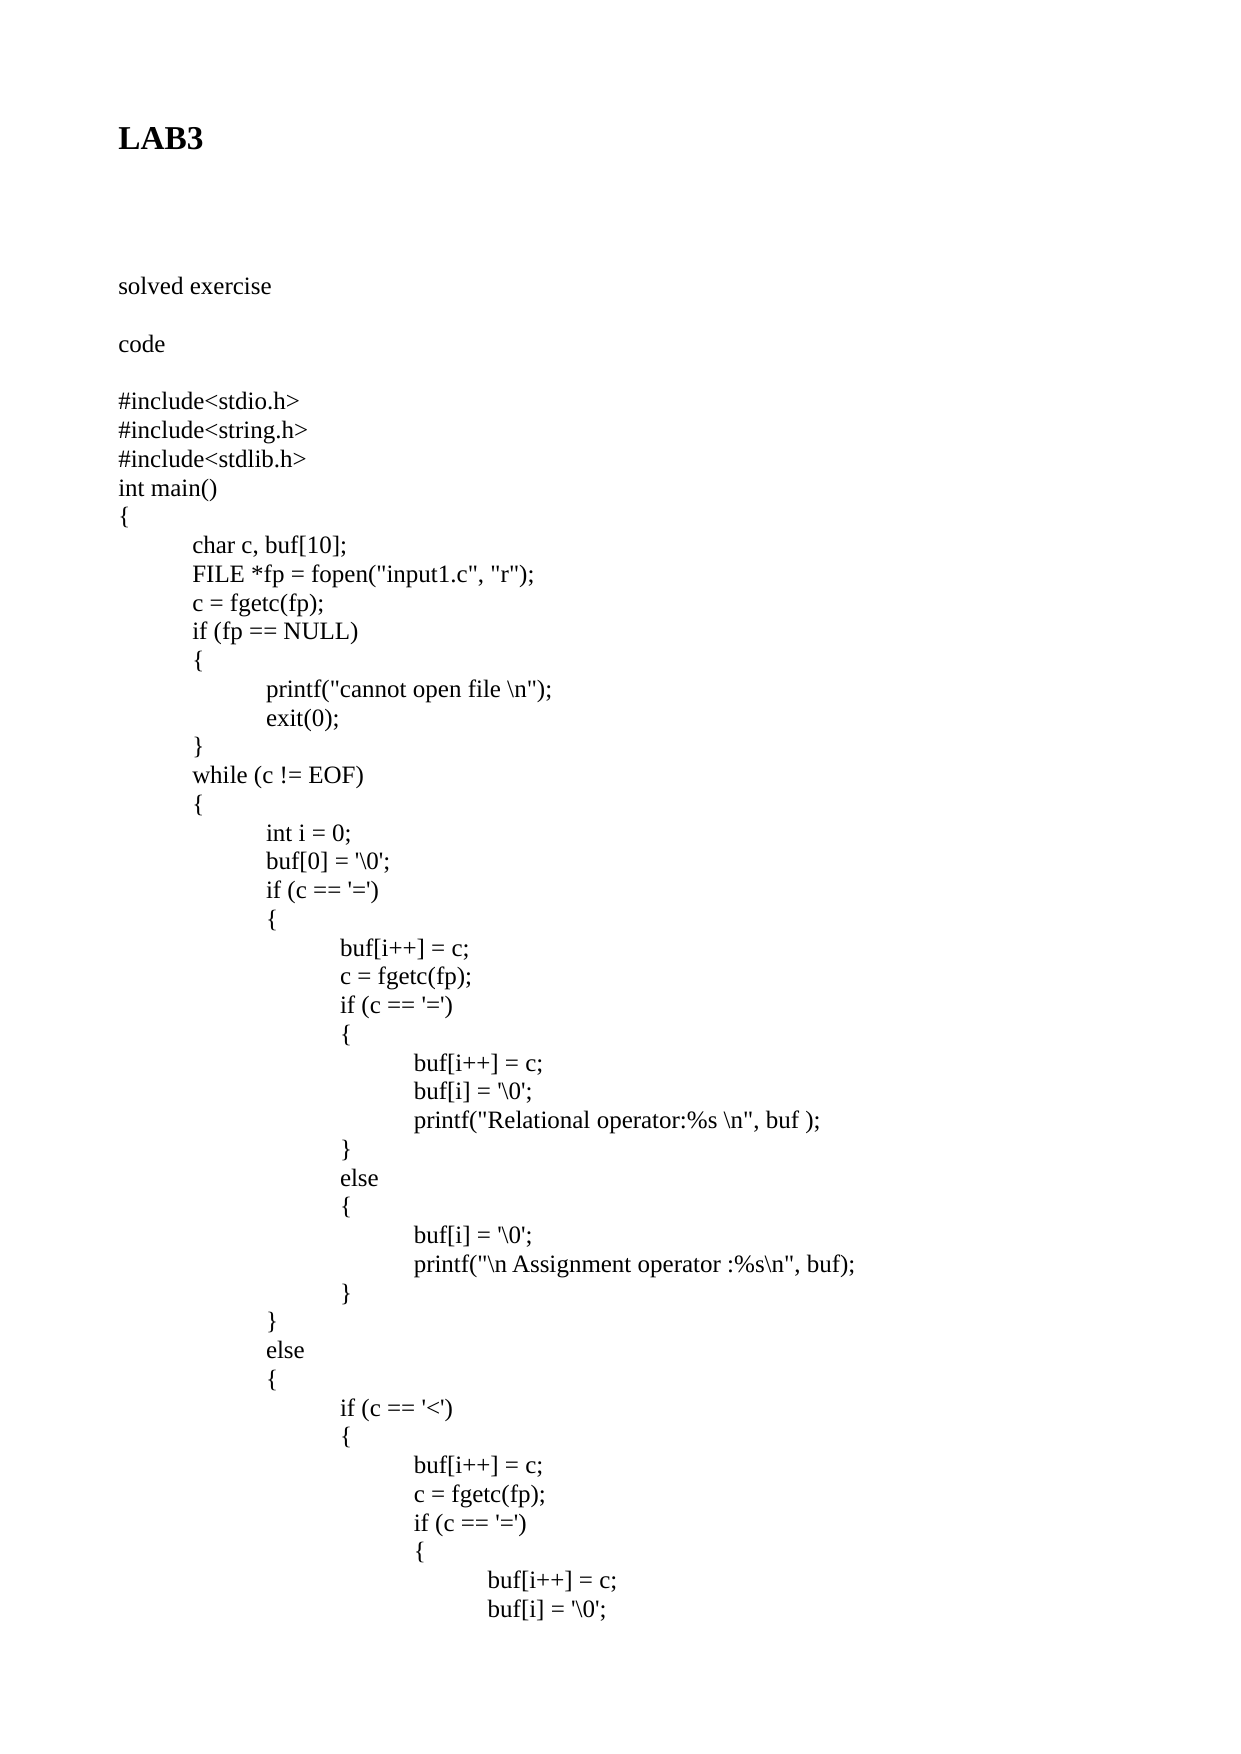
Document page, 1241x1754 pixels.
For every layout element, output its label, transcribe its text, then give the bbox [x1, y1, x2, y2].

text buf[i++] = c; [118, 1450, 1122, 1479]
text { [118, 789, 1122, 818]
text { [118, 904, 1122, 933]
text LAB3 [118, 118, 1122, 156]
text if (c == '<') [118, 1393, 1122, 1421]
text c = fgetc(fp); [118, 1479, 1122, 1508]
text if (c == '=') [118, 875, 1122, 904]
text char c, buf[10]; [118, 530, 1122, 559]
text buf[0] = '\0'; [118, 846, 1122, 875]
text printf("cannot open file \n"); [118, 674, 1122, 703]
text buf[i++] = c; [118, 933, 1122, 961]
text int main() [118, 473, 1122, 501]
text #include<string.h> [118, 415, 1122, 444]
text #include<stdlib.h> [118, 444, 1122, 473]
text { [118, 501, 1122, 530]
text solved exercise [118, 271, 1122, 300]
text { [118, 645, 1122, 674]
text { [118, 1421, 1122, 1450]
text printf("Relational operator:%s \n", buf ); [118, 1105, 1122, 1134]
text } [118, 1306, 1122, 1335]
text { [118, 1019, 1122, 1048]
text FILE *fp = fopen("input1.c", "r"); [118, 559, 1122, 588]
text } [118, 1278, 1122, 1306]
text buf[i] = '\0'; [118, 1220, 1122, 1249]
text buf[i++] = c; [118, 1565, 1122, 1594]
text else [118, 1335, 1122, 1364]
text printf("\n Assignment operator :%s\n", buf); [118, 1249, 1122, 1278]
text { [118, 1364, 1122, 1393]
text if (c == '=') [118, 1508, 1122, 1536]
text c = fgetc(fp); [118, 961, 1122, 990]
text if (c == '=') [118, 990, 1122, 1019]
text } [118, 731, 1122, 760]
text { [118, 1536, 1122, 1565]
text int i = 0; [118, 818, 1122, 846]
text } [118, 1134, 1122, 1163]
text while (c != EOF) [118, 760, 1122, 789]
text #include<stdio.h> [118, 386, 1122, 415]
text code [118, 329, 1122, 358]
text c = fgetc(fp); [118, 588, 1122, 616]
text { [118, 1191, 1122, 1220]
text exit(0); [118, 703, 1122, 731]
text else [118, 1163, 1122, 1191]
text buf[i] = '\0'; [118, 1594, 1122, 1623]
text buf[i] = '\0'; [118, 1076, 1122, 1105]
text if (fp == NULL) [118, 616, 1122, 645]
text buf[i++] = c; [118, 1048, 1122, 1076]
